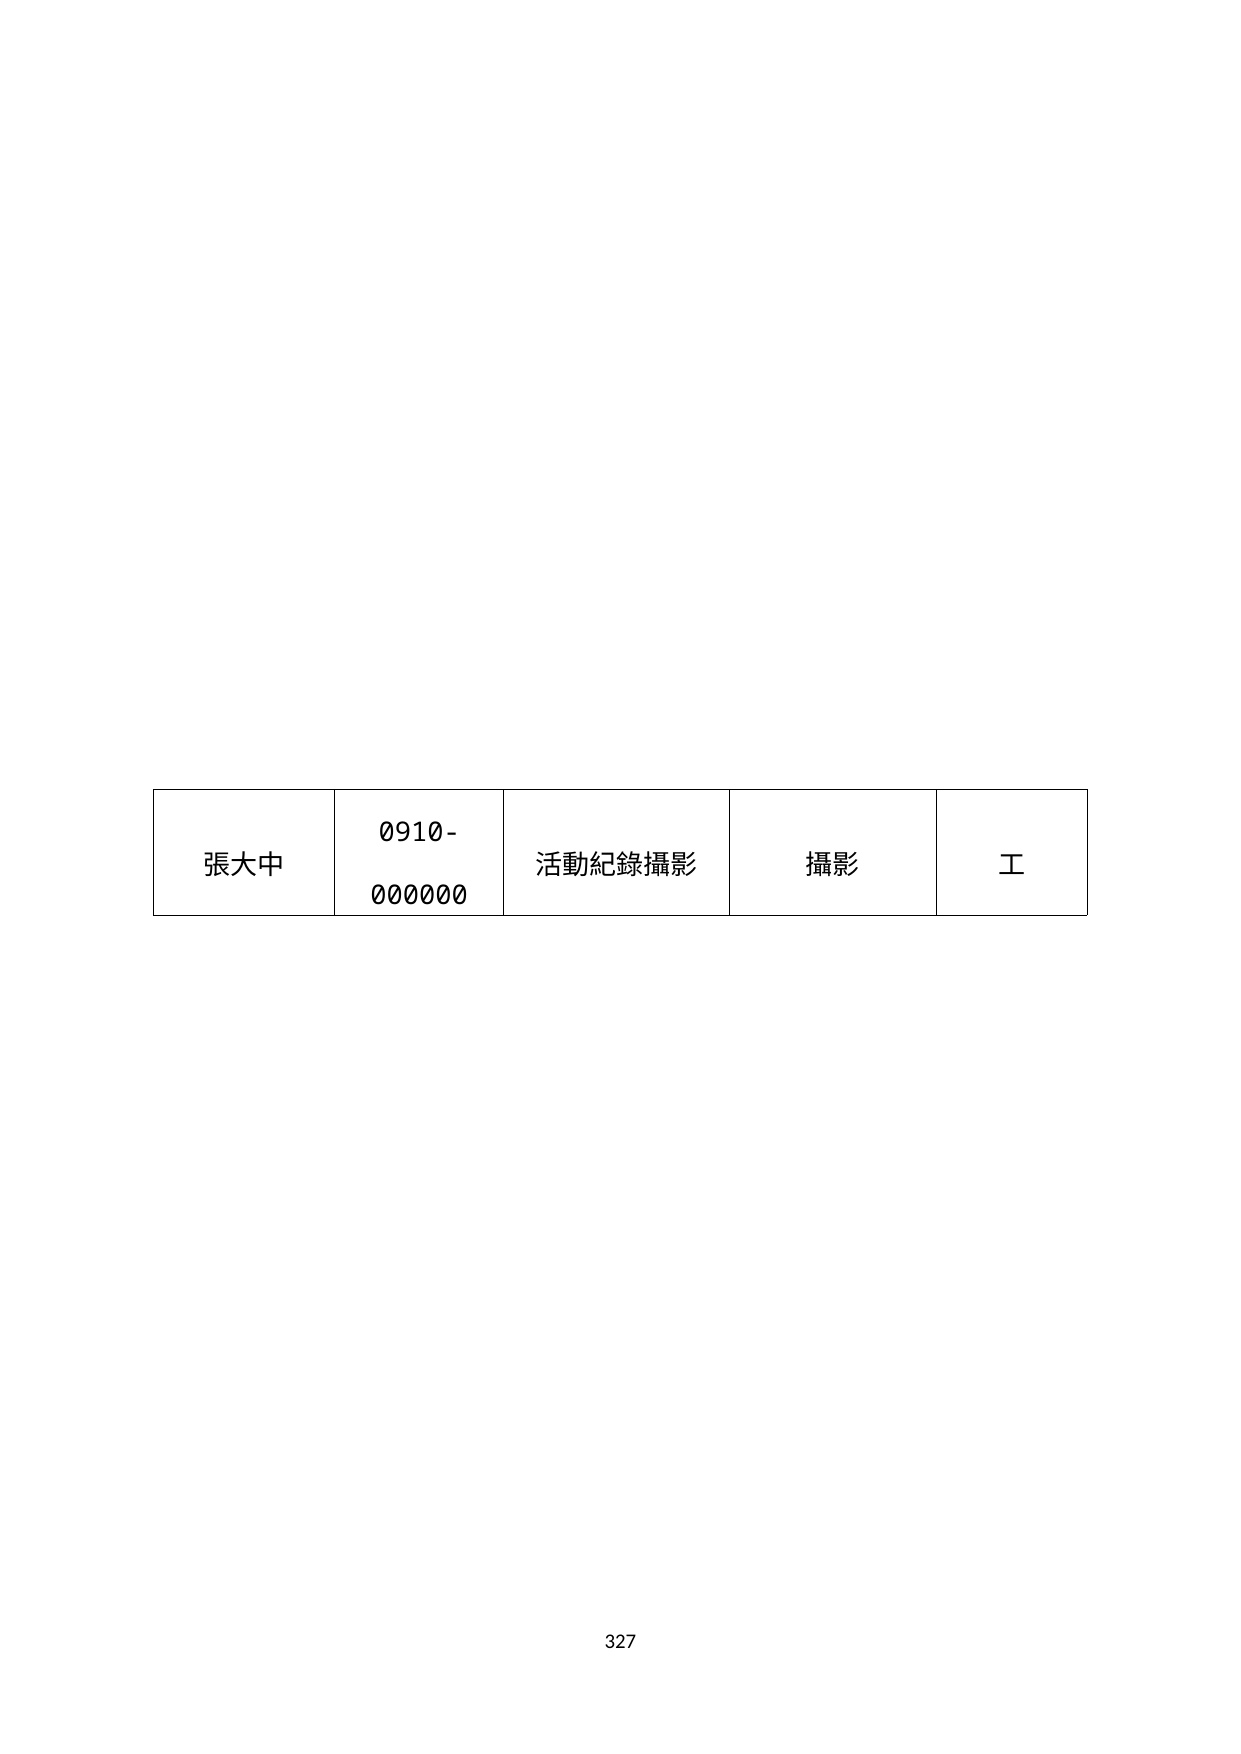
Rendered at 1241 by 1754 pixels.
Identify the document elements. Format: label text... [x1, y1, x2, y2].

table_cell 張大中 [154, 790, 334, 914]
table_cell 攝影 [730, 790, 936, 914]
table_cell 活動紀錄攝影 [504, 790, 729, 914]
table_cell 0910-000000 [335, 790, 503, 914]
table_cell 工 [937, 790, 1087, 914]
